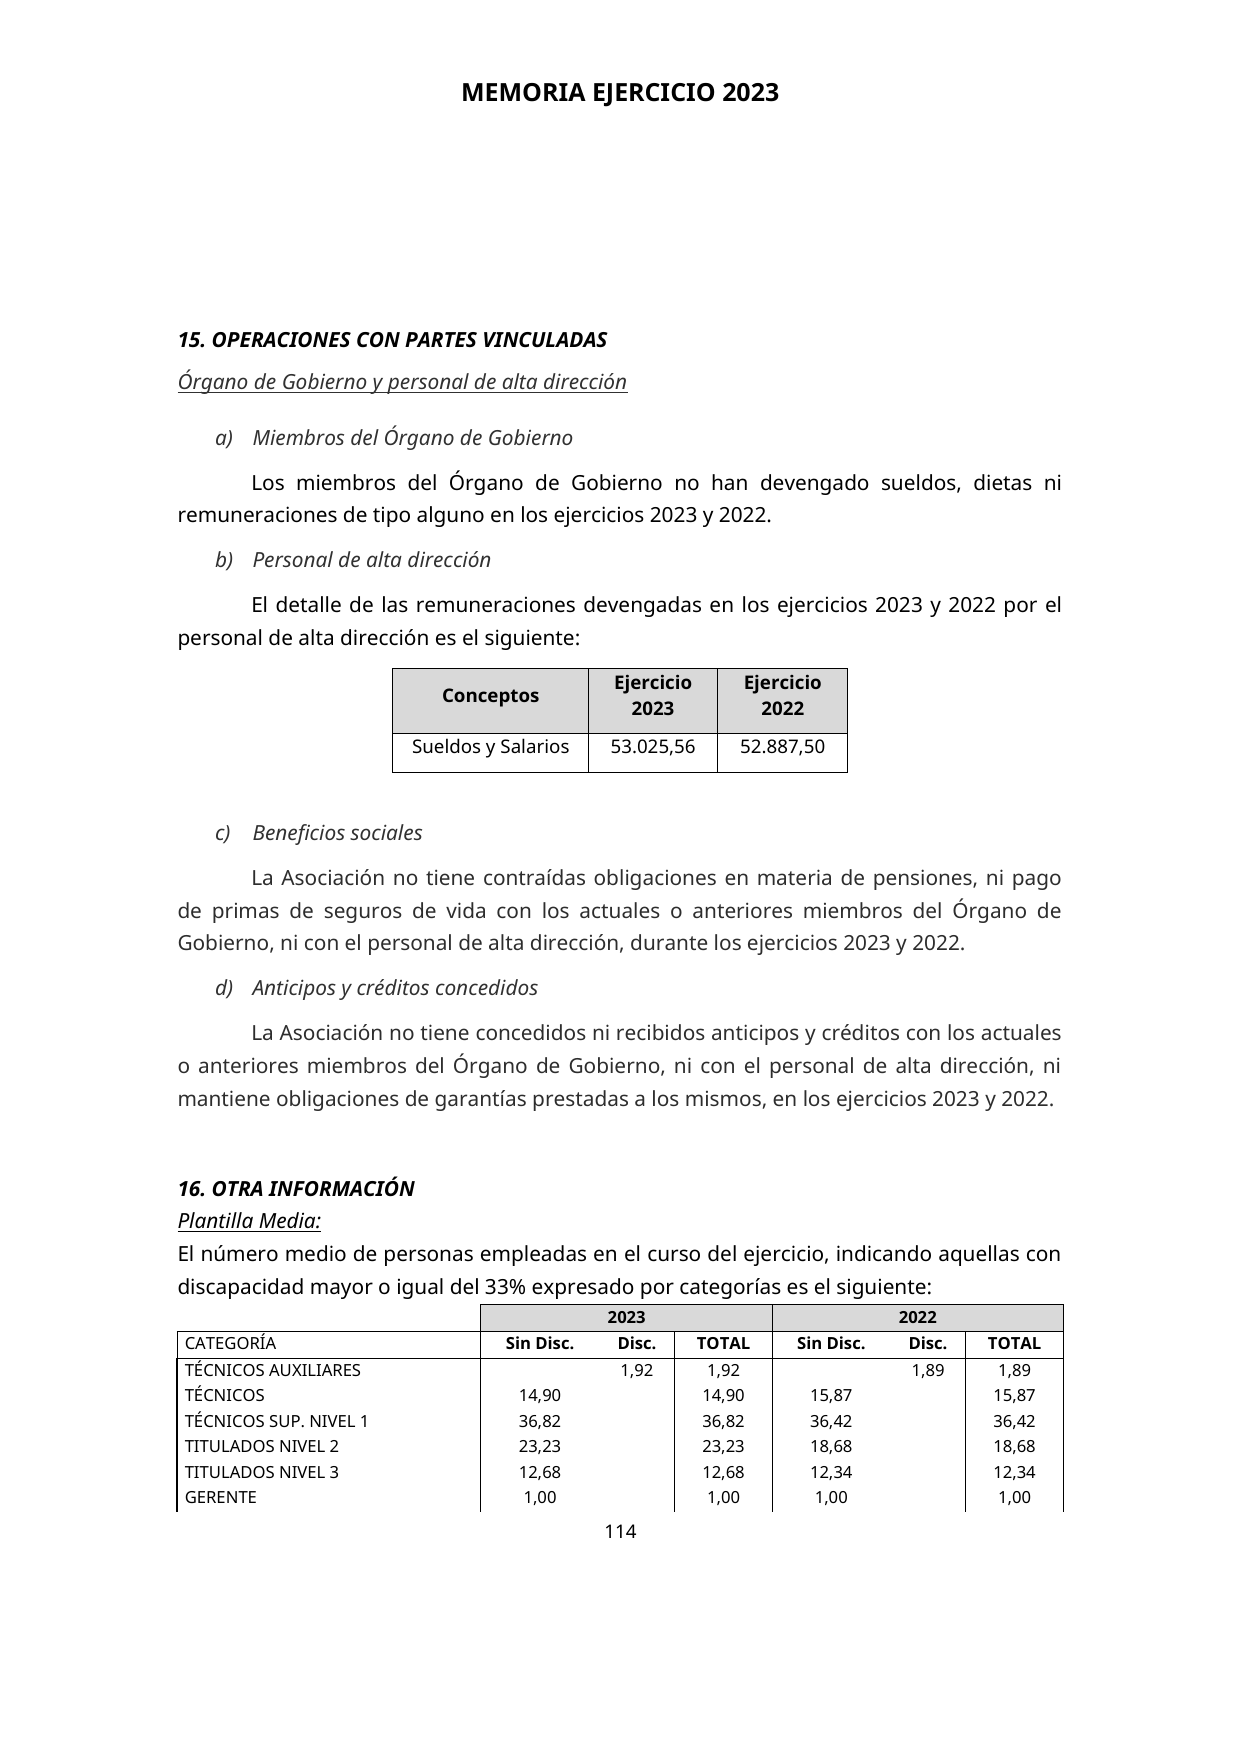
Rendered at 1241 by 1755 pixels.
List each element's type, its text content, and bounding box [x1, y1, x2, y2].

table_cell [890, 1384, 965, 1409]
table_header 2022 [773, 1305, 1063, 1331]
text El detalle de las remuneraciones devengadas en los ejercicios 2023 y 2022 por el personal de alta dirección es el siguiente: [177, 591, 1063, 652]
table_cell [599, 1384, 674, 1409]
table_cell 23,23 [481, 1435, 599, 1461]
text Plantilla Media: [177, 1207, 1063, 1235]
table_cell TOTAL [966, 1332, 1063, 1357]
table_cell 1,92 [675, 1359, 772, 1384]
table_cell 12,34 [773, 1461, 890, 1486]
table_cell 14,90 [675, 1384, 772, 1409]
table_cell GERENTE [178, 1486, 459, 1512]
table_cell Sin Disc. [773, 1332, 890, 1357]
table_cell 14,90 [481, 1384, 599, 1409]
table_cell 12,34 [966, 1461, 1063, 1486]
list Anticipos y créditos concedidos [215, 973, 1063, 1002]
table_cell 15,87 [773, 1384, 890, 1409]
table_cell 18,68 [966, 1435, 1063, 1461]
table_cell 36,82 [675, 1410, 772, 1435]
table_cell CATEGORÍA [178, 1332, 459, 1357]
text El número medio de personas empleadas en el curso del ejercicio, indicando aquellas con discapacidad mayor o igual del 33% expresado por categorías es el siguiente: [177, 1239, 1063, 1300]
table_cell [890, 1461, 965, 1486]
table_cell [460, 1332, 480, 1357]
table_cell TÉCNICOS AUXILIARES [178, 1359, 459, 1384]
table_cell [460, 1359, 480, 1384]
table_cell Sueldos y Salarios [393, 734, 588, 772]
table_cell [460, 1486, 480, 1512]
table_cell 52.887,50 [718, 734, 847, 772]
table_cell TÉCNICOS [178, 1384, 459, 1409]
table_cell 36,42 [966, 1410, 1063, 1435]
table_header [177, 1304, 480, 1331]
text Los miembros del Órgano de Gobierno no han devengado sueldos, dietas ni remuneraciones de tipo alguno en los ejercicios 2023 y 2022. [177, 468, 1063, 529]
table_cell 15,87 [966, 1384, 1063, 1409]
table_cell [460, 1435, 480, 1461]
text 15. OPERACIONES CON PARTES VINCULADAS [177, 325, 1063, 353]
table_cell [890, 1410, 965, 1435]
table_cell [599, 1435, 674, 1461]
table_cell 53.025,56 [589, 734, 717, 772]
table_header Ejercicio 2023 [589, 669, 717, 733]
table_cell 36,42 [773, 1410, 890, 1435]
list Personal de alta dirección [215, 545, 1063, 574]
table_cell [599, 1486, 674, 1512]
table_cell [481, 1359, 599, 1384]
text Órgano de Gobierno y personal de alta dirección [177, 367, 1063, 396]
text 16. OTRA INFORMACIÓN [177, 1174, 1063, 1202]
table_header 2023 [481, 1305, 772, 1331]
table_cell 1,00 [773, 1486, 890, 1512]
table_cell 1,89 [890, 1359, 965, 1384]
table_cell [890, 1435, 965, 1461]
table_cell 18,68 [773, 1435, 890, 1461]
table_cell Disc. [599, 1332, 674, 1357]
table_cell 23,23 [675, 1435, 772, 1461]
table_cell 1,92 [599, 1359, 674, 1384]
table_cell 1,89 [966, 1359, 1063, 1384]
table_cell [890, 1486, 965, 1512]
table_cell 12,68 [675, 1461, 772, 1486]
table_header Conceptos [393, 669, 588, 733]
table_cell TITULADOS NIVEL 2 [178, 1435, 459, 1461]
text La Asociación no tiene concedidos ni recibidos anticipos y créditos con los actuales o anteriores miembros del Órgano de Gobierno, ni con el personal de alta dirección, ni mantiene obligaciones de garantías prestadas a los mismos, en los ejercicios 2023 y 2022. [177, 1018, 1063, 1112]
table_cell [599, 1410, 674, 1435]
table_cell 36,82 [481, 1410, 599, 1435]
table_cell [460, 1461, 480, 1486]
table_header Ejercicio 2022 [718, 669, 847, 733]
table_cell Sin Disc. [481, 1332, 599, 1357]
table_cell [460, 1384, 480, 1409]
text La Asociación no tiene contraídas obligaciones en materia de pensiones, ni pago de primas de seguros de vida con los actuales o anteriores miembros del Órgano de Gobierno, ni con el personal de alta dirección, durante los ejercicios 2023 y 2022. [177, 863, 1063, 957]
table_cell [599, 1461, 674, 1486]
table_cell [773, 1359, 890, 1384]
table_cell 12,68 [481, 1461, 599, 1486]
list Beneficios sociales [215, 818, 1063, 846]
table_cell 1,00 [675, 1486, 772, 1512]
table_cell TITULADOS NIVEL 3 [178, 1461, 459, 1486]
table_cell Disc. [890, 1332, 965, 1357]
table_cell TOTAL [675, 1332, 772, 1357]
list Miembros del Órgano de Gobierno [215, 423, 1063, 451]
table_cell 1,00 [966, 1486, 1063, 1512]
table_cell 1,00 [481, 1486, 599, 1512]
table_cell TÉCNICOS SUP. NIVEL 1 [178, 1410, 480, 1435]
